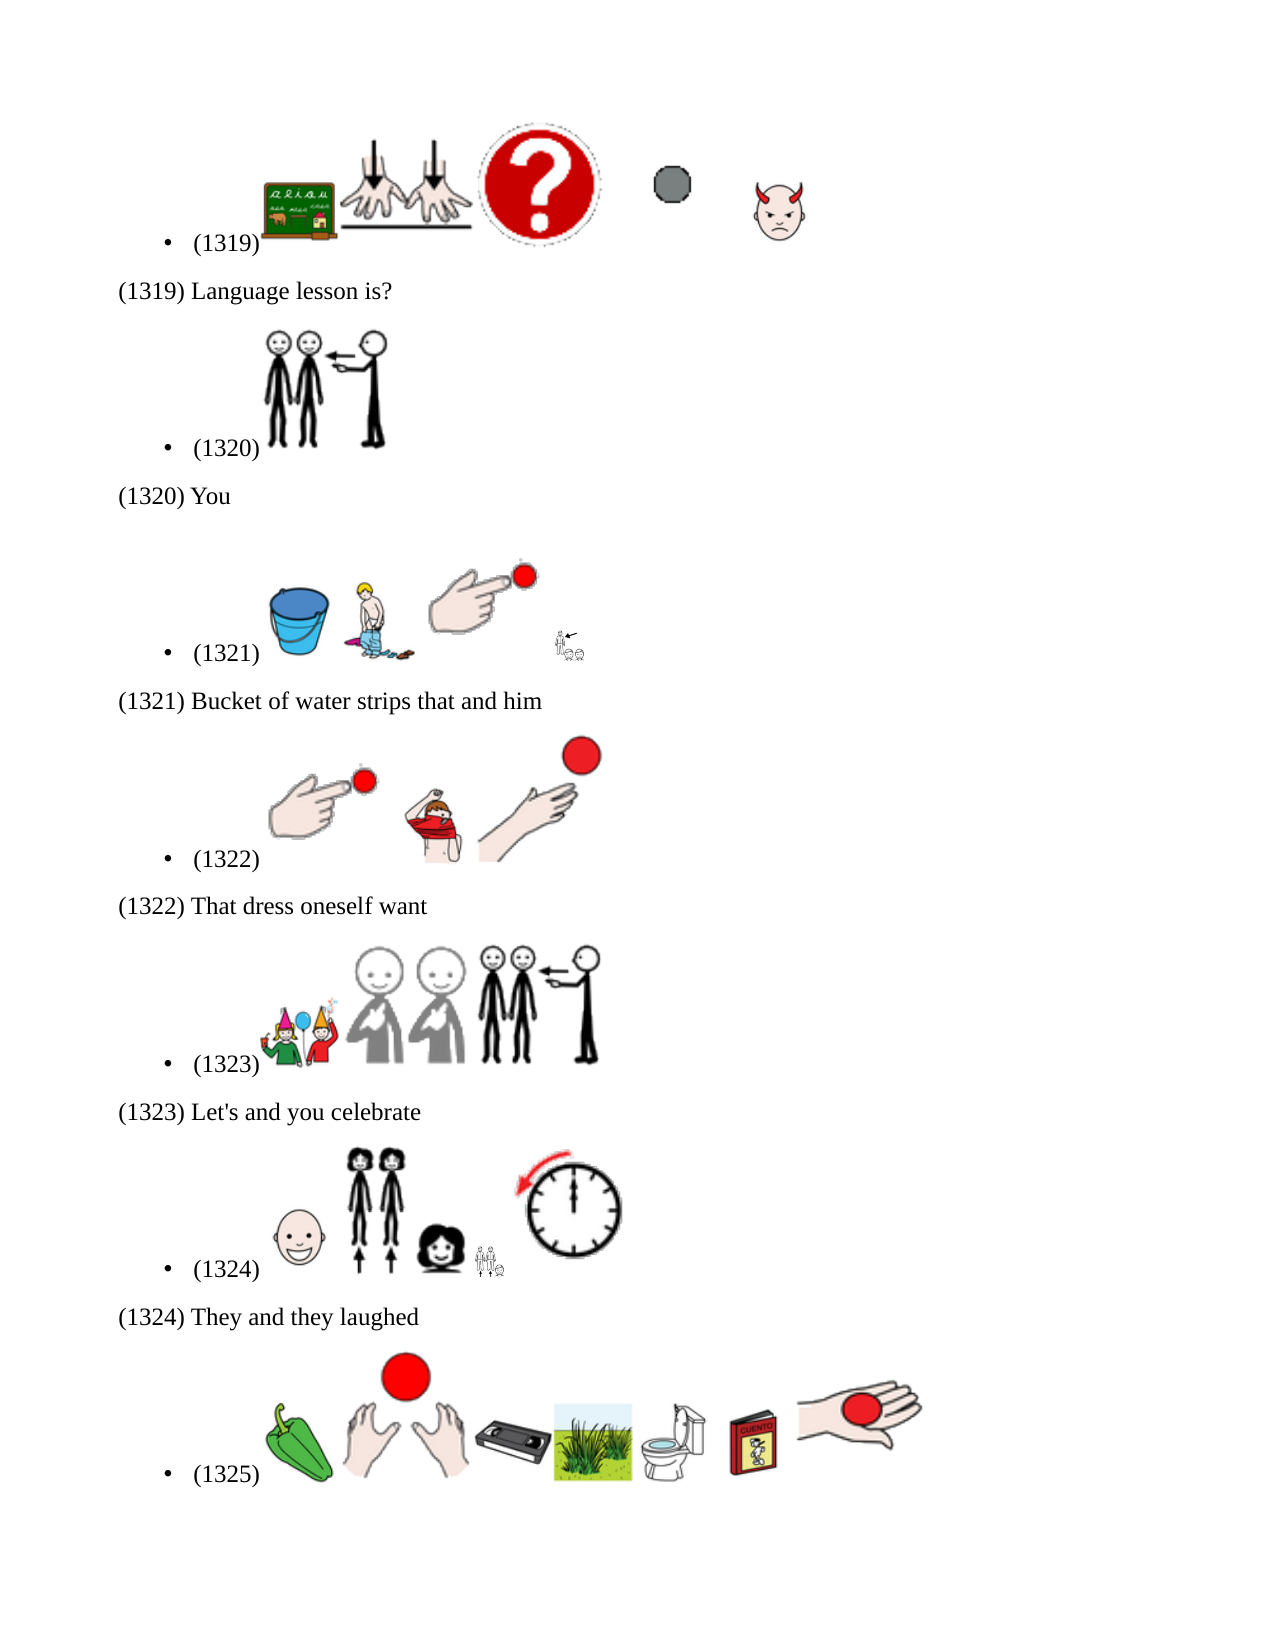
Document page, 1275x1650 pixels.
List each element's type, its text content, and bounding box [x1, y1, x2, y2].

list (1322) [164, 841, 1157, 872]
picture [259, 323, 394, 457]
text (1321) Bucket of water strips that and him [118, 686, 1157, 715]
list (1320) [164, 430, 1157, 462]
list (1324) [164, 1251, 1157, 1283]
picture [259, 1144, 639, 1278]
text (1320) You [118, 481, 1157, 510]
text (1319) Language lesson is? [118, 276, 1157, 304]
picture [259, 938, 607, 1073]
list (1321) [164, 636, 1157, 667]
list (1325) [164, 1456, 1157, 1488]
picture [259, 118, 820, 252]
picture [259, 1349, 927, 1483]
list (1319) [164, 225, 1157, 257]
picture [259, 528, 586, 662]
text (1323) Let's and you celebrate [118, 1097, 1157, 1125]
text (1322) That dress oneself want [118, 891, 1157, 920]
text (1324) They and they laughed [118, 1302, 1157, 1331]
list (1323) [164, 1046, 1157, 1078]
picture [259, 733, 607, 867]
